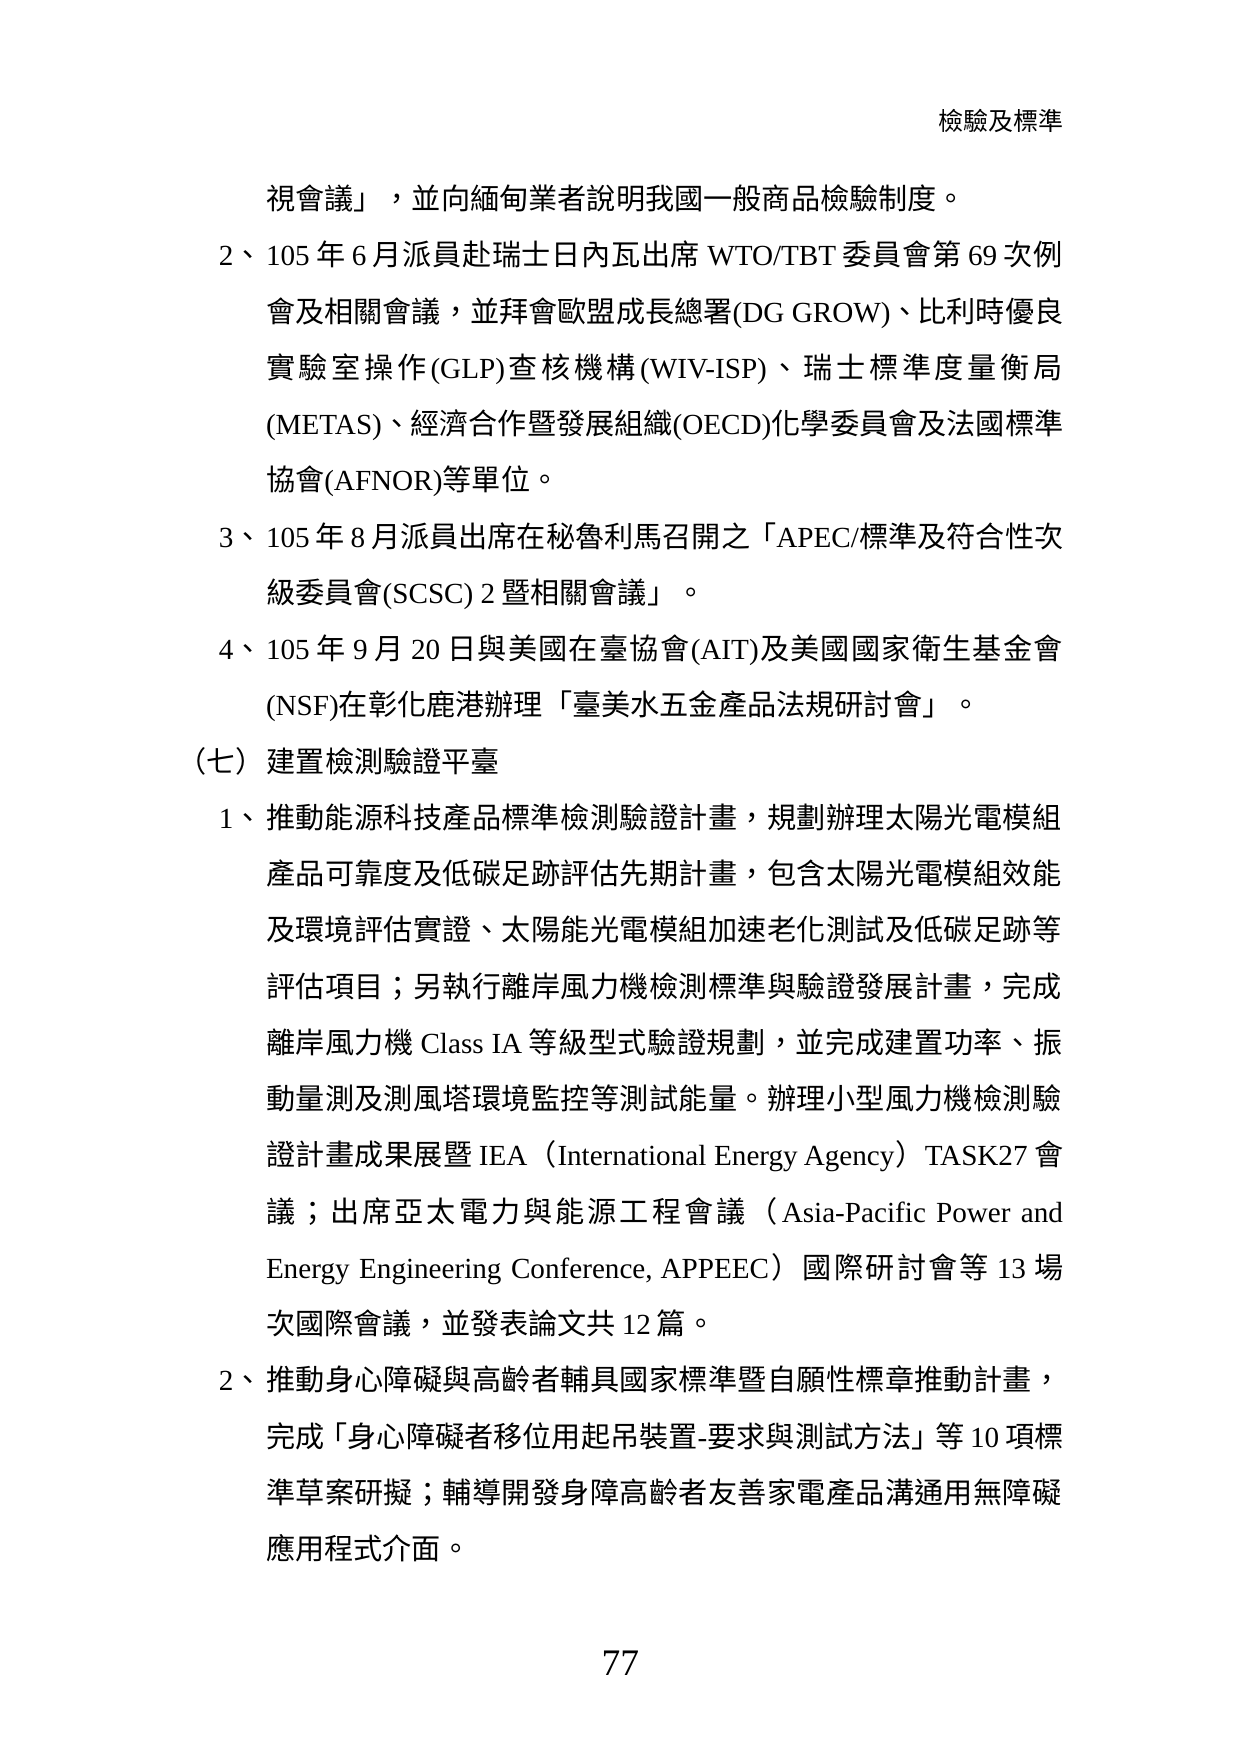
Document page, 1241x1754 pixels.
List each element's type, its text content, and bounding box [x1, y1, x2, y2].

list 推動能源科技產品標準檢測驗證計畫，規劃辦理太陽光電模組產品可靠度及低碳足跡評估先期計畫，包含太陽光電模組效能及環境評估實證、太陽能光電模組加速老化測試及低碳足跡等評估項目；另執行離岸風力機檢測標準與驗證發展計畫，完成離岸風力機Class ΙA等級型式驗證規劃，並完成建置功率、振動量測及測風塔環境監控等測試能量。辦理小型風力機檢測驗證計畫成果展暨IEA（International Energy Agency）TASK27會議；出席亞太電力與能源工程會議（Asia-Pacific Power and Energy Engineering Conference, APPEEC）國際研討會等13場次國際會議，並發表論文共12篇。 [218, 783, 1063, 1346]
list 建置檢測驗證平臺 [177, 727, 1063, 783]
list 視會議」，並向緬甸業者說明我國一般商品檢驗制度。 [218, 164, 1063, 221]
list 推動身心障礙與高齡者輔具國家標準暨自願性標章推動計畫，完成「身心障礙者移位用起吊裝置-要求與測試方法」等10項標準草案研擬；輔導開發身障高齡者友善家電產品溝通用無障礙應用程式介面。 [218, 1346, 1063, 1571]
list 105年9月20日與美國在臺協會(AIT)及美國國家衛生基金會(NSF)在彰化鹿港辦理「臺美水五金產品法規研討會」。 [218, 614, 1063, 727]
list 105年8月派員出席在秘魯利馬召開之「APEC/標準及符合性次級委員會(SCSC) 2暨相關會議」。 [218, 502, 1063, 614]
list 105年6月派員赴瑞士日內瓦出席WTO/TBT委員會第69次例會及相關會議，並拜會歐盟成長總署(DG GROW)、比利時優良實驗室操作(GLP)查核機構(WIV-ISP)、瑞士標準度量衡局(METAS)、經濟合作暨發展組織(OECD)化學委員會及法國標準協會(AFNOR)等單位。 [218, 221, 1063, 502]
